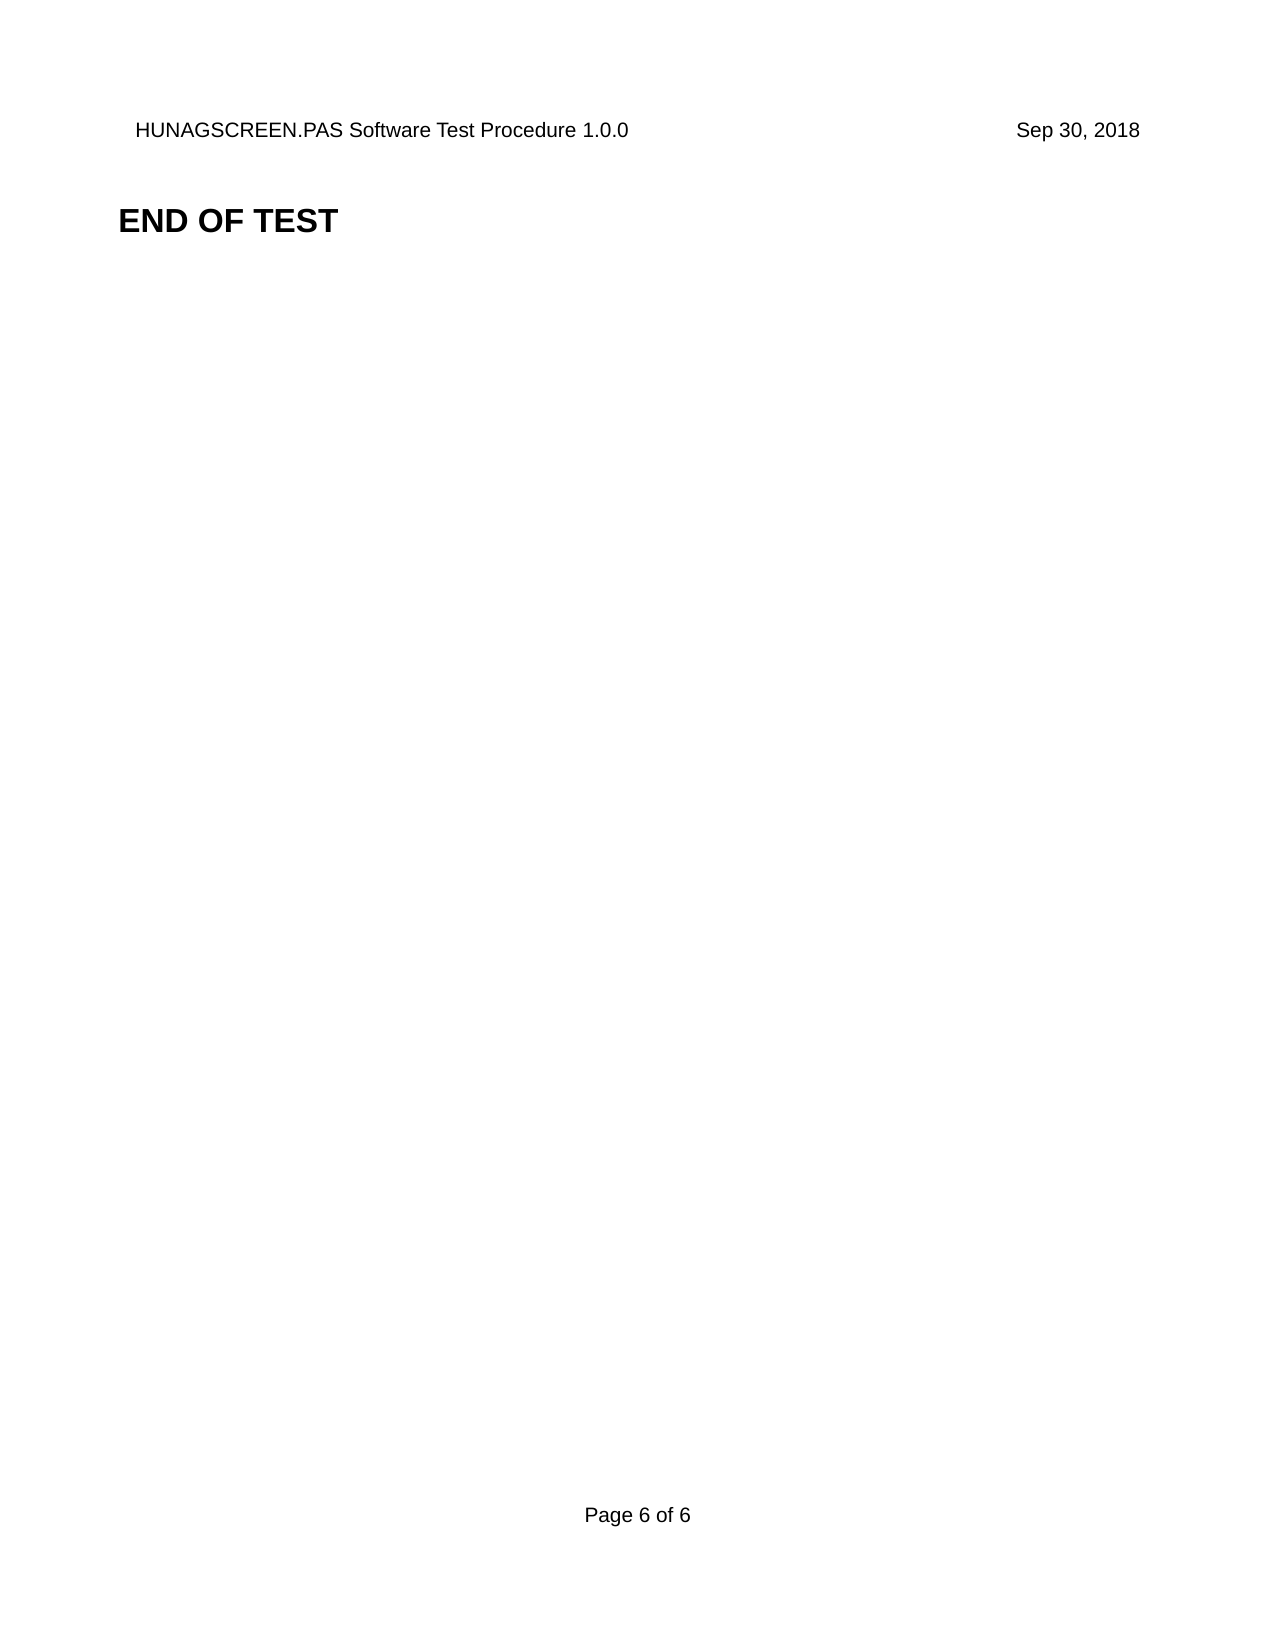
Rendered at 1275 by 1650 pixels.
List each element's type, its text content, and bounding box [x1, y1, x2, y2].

text END OF TEST [118, 201, 1157, 239]
